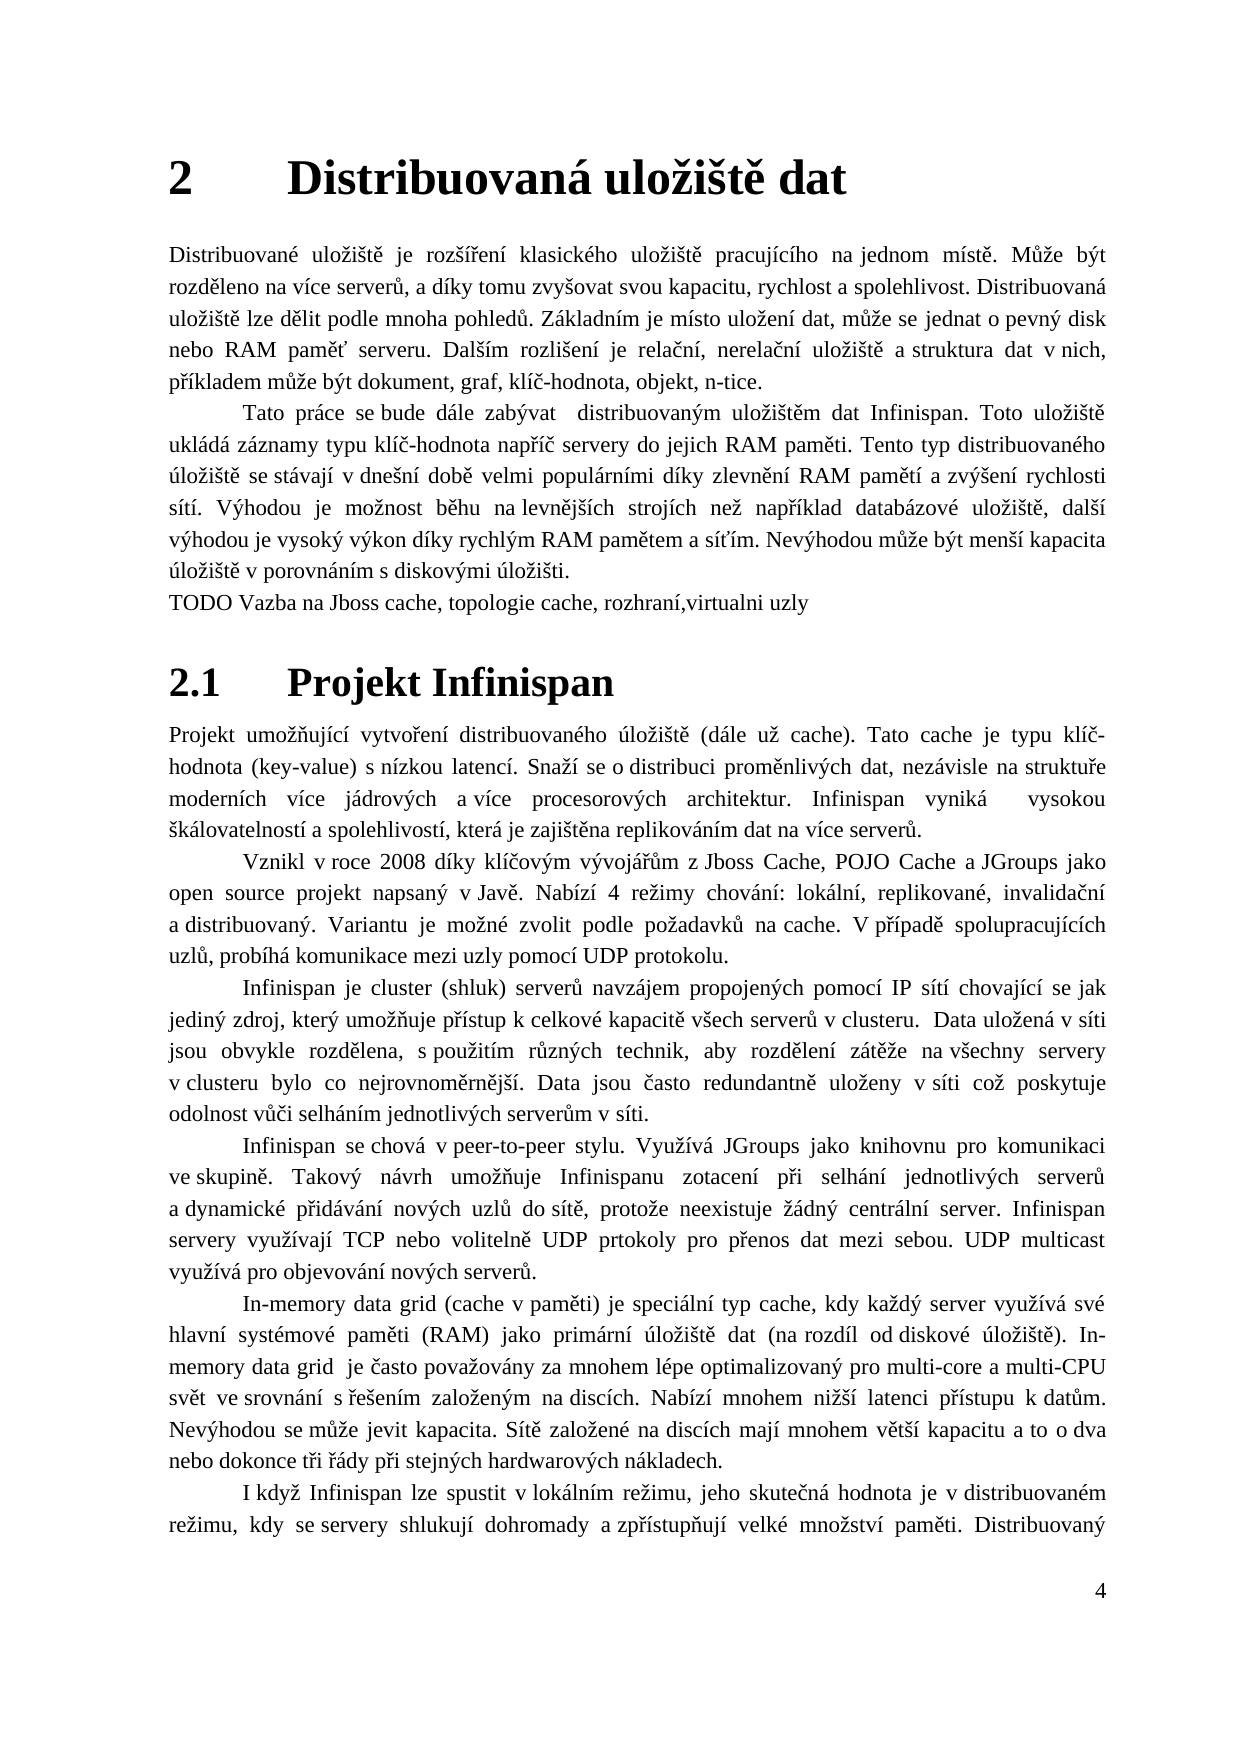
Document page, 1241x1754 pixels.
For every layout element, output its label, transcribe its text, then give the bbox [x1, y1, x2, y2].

text In-memory data grid (cache v paměti) je speciální typ cache, kdy každý server využívá své hlavní systémové paměti (RAM) jako primární úložiště dat (na rozdíl od diskové úložiště). In-memory data grid je často považovány za mnohem lépe optimalizovaný pro multi-core a multi-CPU svět ve srovnání s řešením založeným na discích. Nabízí mnohem nižší latenci přístupu k datům. Nevýhodou se může jevit kapacita. Sítě založené na discích mají mnohem větší kapacitu a to o dva nebo dokonce tři řády při stejných hardwarových nákladech. [169, 1290, 1106, 1474]
subtitle Projekt Infinispan [169, 658, 1106, 706]
text Tato práce se bude dále zabývat distribuovaným uložištěm dat Infinispan. Toto uložiště ukládá záznamy typu klíč-hodnota napříč servery do jejich RAM paměti. Tento typ distribuovaného úložiště se stávají v dnešní době velmi populárními díky zlevnění RAM pamětí a zvýšení rychlosti sítí. Výhodou je možnost běhu na levnějších strojích než například databázové uložiště, další výhodou je vysoký výkon díky rychlým RAM pamětem a síťím. Nevýhodou může být menší kapacita úložiště v porovnáním s diskovými úložišti. [169, 399, 1106, 583]
text Distribuované uložiště je rozšíření klasického uložiště pracujícího na jednom místě. Může být rozděleno na více serverů, a díky tomu zvyšovat svou kapacitu, rychlost a spolehlivost. Distribuovaná uložiště lze dělit podle mnoha pohledů. Základním je místo uložení dat, může se jednat o pevný disk nebo RAM paměť serveru. Dalším rozlišení je relační, nerelační uložiště a struktura dat v nich, příkladem může být dokument, graf, klíč-hodnota, objekt, n-tice. [169, 242, 1106, 394]
subtitle Distribuovaná uložiště dat [169, 148, 1106, 205]
text Infinispan je cluster (shluk) serverů navzájem propojených pomocí IP sítí chovající se jak jediný zdroj, který umožňuje přístup k celkové kapacitě všech serverů v clusteru. Data uložená v síti jsou obvykle rozdělena, s použitím různých technik, aby rozdělení zátěže na všechny servery v clusteru bylo co nejrovnoměrnější. Data jsou často redundantně uloženy v síti což poskytuje odolnost vůči selháním jednotlivých serverům v síti. [169, 974, 1106, 1127]
text Projekt umožňující vytvoření distribuovaného úložiště (dále už cache). Tato cache je typu klíč-hodnota (key-value) s nízkou latencí. Snaží se o distribuci proměnlivých dat, nezávisle na struktuře moderních více jádrových a více procesorových architektur. Infinispan vyniká vysokou škálovatelností a spolehlivostí, která je zajištěna replikováním dat na více serverů. [169, 722, 1106, 843]
text Infinispan se chová v peer-to-peer stylu. Využívá JGroups jako knihovnu pro komunikaci ve skupině. Takový návrh umožňuje Infinispanu zotacení při selhání jednotlivých serverů a dynamické přidávání nových uzlů do sítě, protože neexistuje žádný centrální server. Infinispan servery využívají TCP nebo volitelně UDP prtokoly pro přenos dat mezi sebou. UDP multicast využívá pro objevování nových serverů. [169, 1132, 1106, 1284]
text I když Infinispan lze spustit v lokálním režimu, jeho skutečná hodnota je v distribuovaném režimu, kdy se servery shlukují dohromady a zpřístupňují velké množství paměti. Distribuovaný [169, 1479, 1106, 1537]
text Vznikl v roce 2008 díky klíčovým vývojářům z Jboss Cache, POJO Cache a JGroups jako open source projekt napsaný v Javě. Nabízí 4 režimy chování: lokální, replikované, invalidační a distribuovaný. Variantu je možné zvolit podle požadavků na cache. V případě spolupracujících uzlů, probíhá komunikace mezi uzly pomocí UDP protokolu. [169, 848, 1106, 969]
text TODO Vazba na Jboss cache, topologie cache, rozhraní,virtualni uzly [169, 589, 1106, 615]
